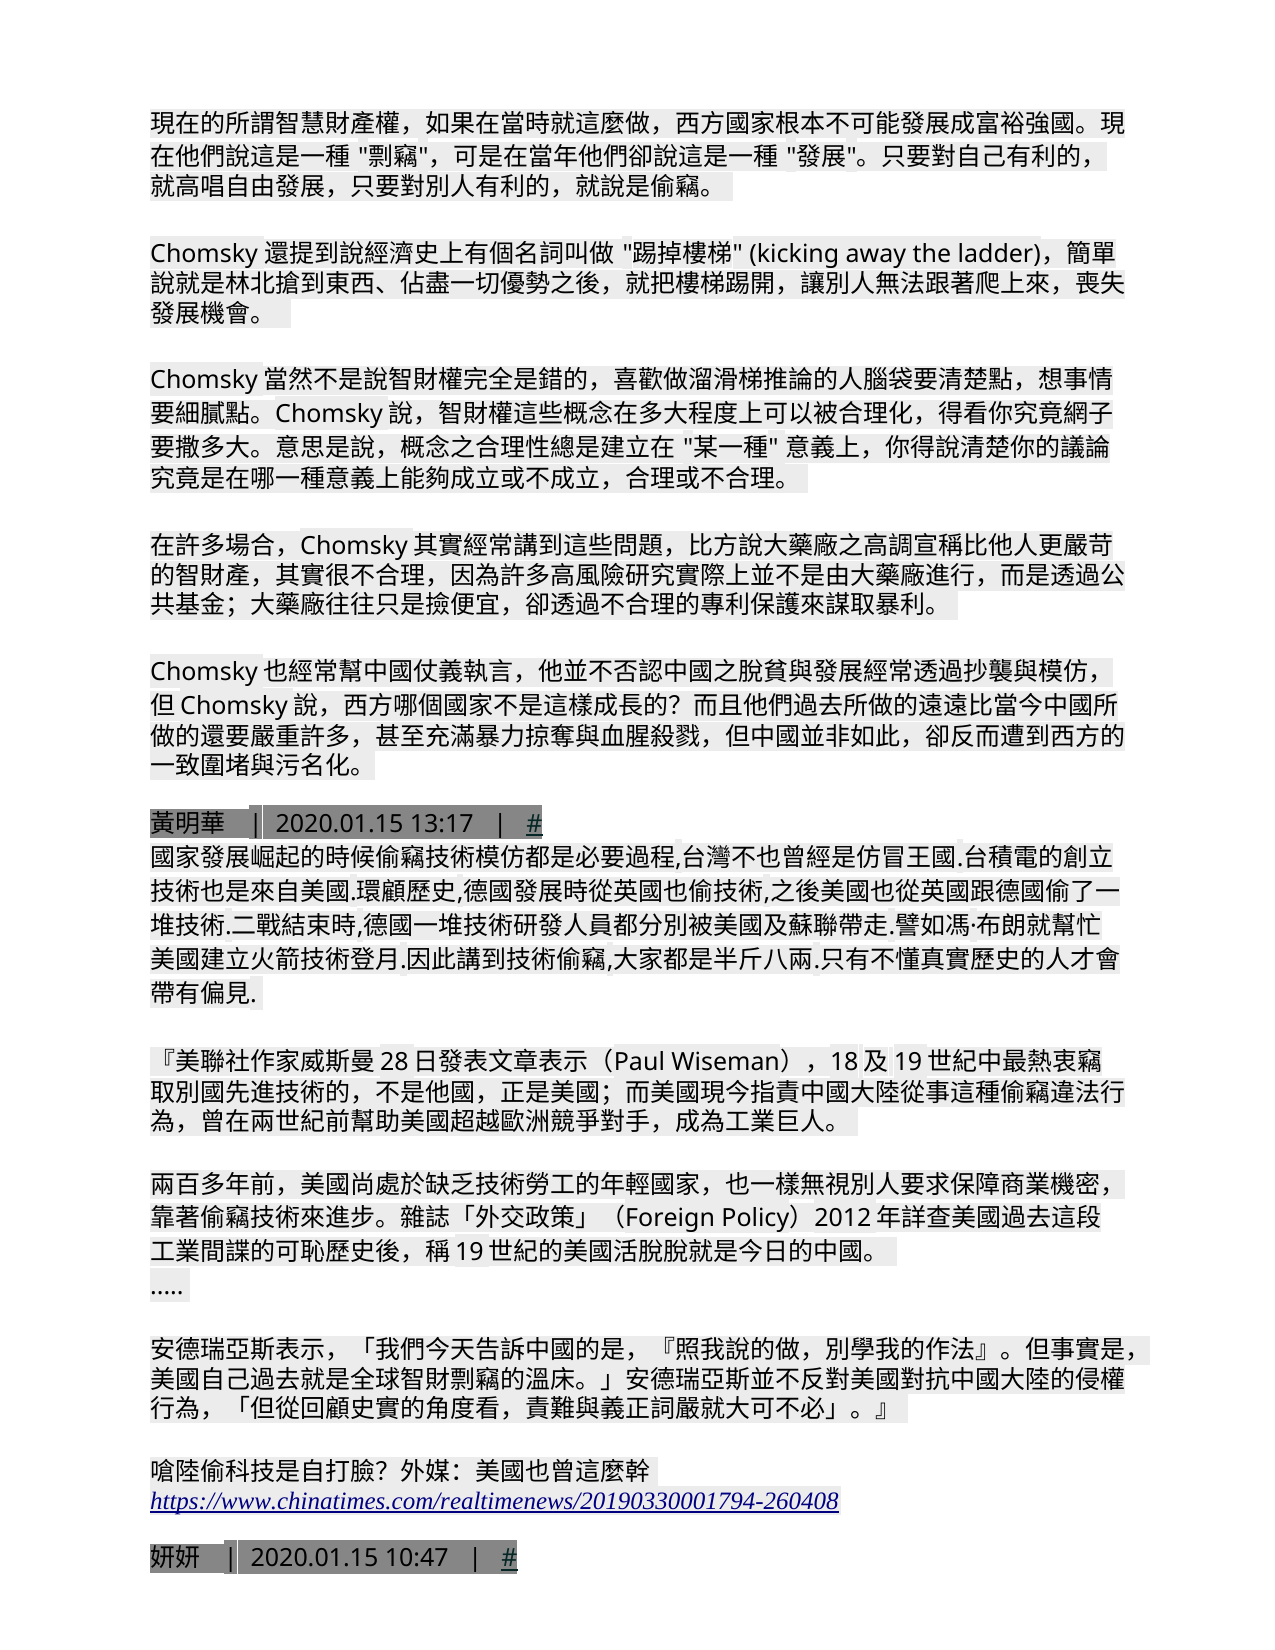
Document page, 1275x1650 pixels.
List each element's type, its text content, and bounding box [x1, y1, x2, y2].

text 妍妍 | 2020.01.15 10:47 | # [150, 1540, 1125, 1574]
text 國家發展崛起的時候偷竊技術模仿都是必要過程,台灣不也曾經是仿冒王國.台積電的創立技術也是來自美國.環顧歷史,德國發展時從英國也偷技術,之後美國也從英國跟德國偷了一堆技術.二戰結束時,德國一堆技術研發人員都分別被美國及蘇聯帶走.譬如馮·布朗就幫忙美國建立火箭技術登月.因此講到技術偷竊,大家都是半斤八兩.只有不懂真實歷史的人才會帶有偏見. 『美聯社作家威斯曼28日發表文章表示（Paul Wiseman），18及19世紀中最熱衷竊取別國先進技術的，不是他國，正是美國；而美國現今指責中國大陸從事這種偷竊違法行為，曾在兩世紀前幫助美國超越歐洲競爭對手，成為工業巨人。 兩百多年前，美國尚處於缺乏技術勞工的年輕國家，也一樣無視別人要求保障商業機密，靠著偷竊技術來進步。雜誌「外交政策」（Foreign Policy）2012年詳查美國過去這段工業間諜的可恥歷史後，稱19世紀的美國活脫脫就是今日的中國。 ..... 安德瑞亞斯表示，「我們今天告訴中國的是，『照我說的做，別學我的作法』。但事實是，美國自己過去就是全球智財剽竊的溫床。」安德瑞亞斯並不反對美國對抗中國大陸的侵權行為，「但從回顧史實的角度看，責難與義正詞嚴就大可不必」。』 嗆陸偷科技是自打臉？外媒：美國也曾這麼幹 https://www.chinatimes.com/realtimenews/20190330001794-260408 [150, 839, 1125, 1515]
text 現在的所謂智慧財產權，如果在當時就這麼做，西方國家根本不可能發展成富裕強國。現在他們說這是一種 "剽竊"，可是在當年他們卻說這是一種 "發展"。只要對自己有利的，就高唱自由發展，只要對別人有利的，就說是偷竊。 Chomsky 還提到說經濟史上有個名詞叫做 "踢掉樓梯" (kicking away the ladder)，簡單說就是林北搶到東西、佔盡一切優勢之後，就把樓梯踢開，讓別人無法跟著爬上來，喪失發展機會。 Chomsky當然不是說智財權完全是錯的，喜歡做溜滑梯推論的人腦袋要清楚點，想事情要細膩點。Chomsky說，智財權這些概念在多大程度上可以被合理化，得看你究竟網子要撒多大。意思是說，概念之合理性總是建立在 "某一種" 意義上，你得說清楚你的議論究竟是在哪一種意義上能夠成立或不成立，合理或不合理。 在許多場合，Chomsky其實經常講到這些問題，比方說大藥廠之高調宣稱比他人更嚴苛的智財產，其實很不合理，因為許多高風險研究實際上並不是由大藥廠進行，而是透過公共基金；大藥廠往往只是撿便宜，卻透過不合理的專利保護來謀取暴利。 Chomsky也經常幫中國仗義執言，他並不否認中國之脫貧與發展經常透過抄襲與模仿，但Chomsky說，西方哪個國家不是這樣成長的？而且他們過去所做的遠遠比當今中國所做的還要嚴重許多，甚至充滿暴力掠奪與血腥殺戮，但中國並非如此，卻反而遭到西方的一致圍堵與污名化。 [150, 75, 1125, 780]
text 黃明華 | 2020.01.15 13:17 | # [150, 805, 1125, 839]
